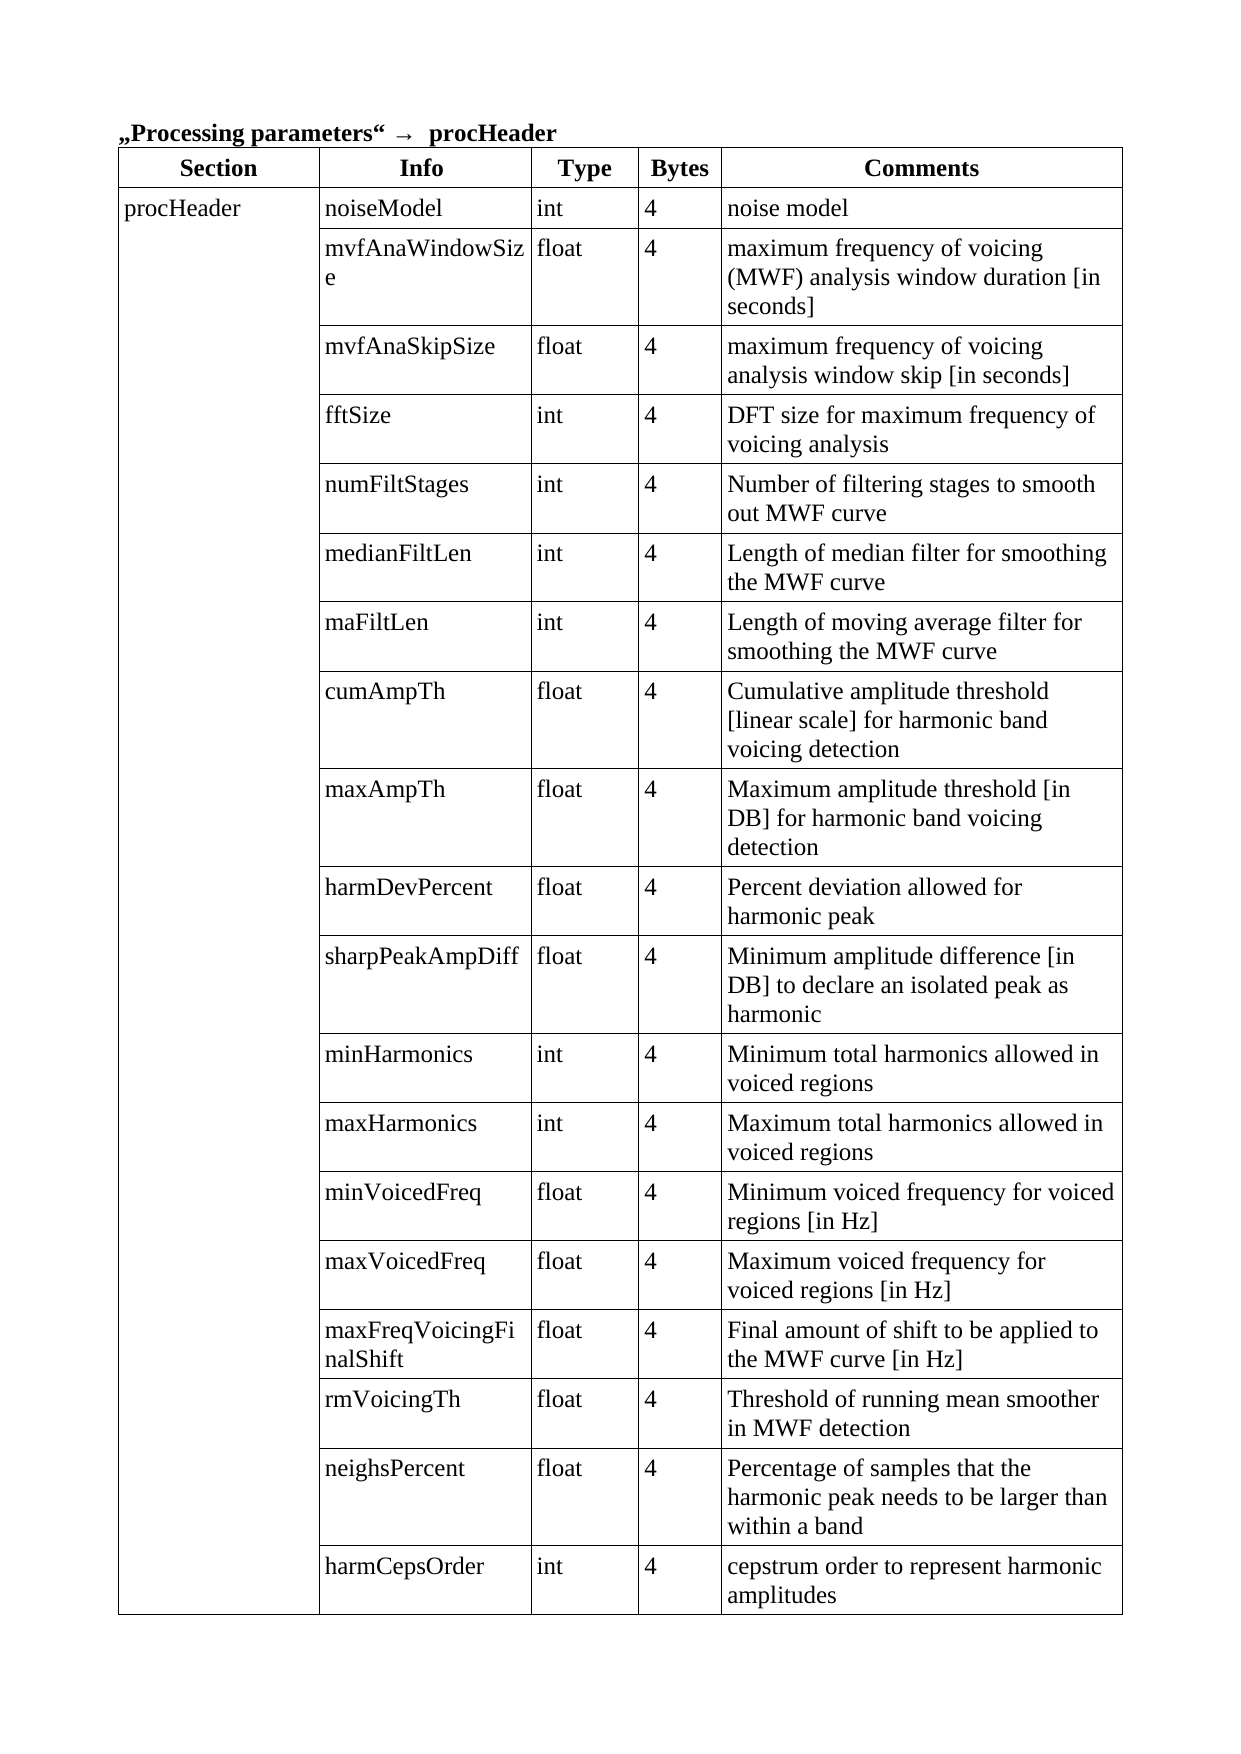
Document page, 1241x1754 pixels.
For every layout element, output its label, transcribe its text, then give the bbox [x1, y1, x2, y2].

table_header Info [320, 148, 531, 187]
table_cell float [532, 769, 638, 866]
table_cell Final amount of shift to be applied to the MWF curve [in Hz] [722, 1310, 1122, 1378]
table_cell 4 [639, 326, 721, 394]
table_cell Percentage of samples that the harmonic peak needs to be larger than within a band [722, 1449, 1122, 1545]
table_cell minVoicedFreq [320, 1172, 531, 1240]
table_cell Length of moving average filter for smoothing the MWF curve [722, 602, 1122, 671]
table_cell 4 [639, 936, 721, 1033]
table_cell Minimum total harmonics allowed in voiced regions [722, 1034, 1122, 1102]
table_cell DFT size for maximum frequency of voicing analysis [722, 395, 1122, 463]
table_cell rmVoicingTh [320, 1379, 531, 1448]
table_cell 4 [639, 769, 721, 866]
table_cell harmDevPercent [320, 867, 531, 935]
table_cell float [532, 229, 638, 325]
table_cell 4 [639, 229, 721, 325]
table_cell 4 [639, 602, 721, 671]
table_header Section [119, 148, 319, 187]
table_cell sharpPeakAmpDiff [320, 936, 531, 1033]
table_cell float [532, 1310, 638, 1378]
table_header Comments [722, 148, 1122, 187]
table_cell 4 [639, 1546, 721, 1614]
table_cell float [532, 936, 638, 1033]
table_cell Number of filtering stages to smooth out MWF curve [722, 464, 1122, 533]
table_cell 4 [639, 1034, 721, 1102]
table_cell 4 [639, 1310, 721, 1378]
table_header Type [532, 148, 638, 187]
text „Processing parameters“ → procHeader [118, 118, 1122, 147]
table_cell maximum frequency of voicing (MWF) analysis window duration [in seconds] [722, 229, 1122, 325]
table_cell maxFreqVoicingFinalShift [320, 1310, 531, 1378]
table_cell cepstrum order to represent harmonic amplitudes [722, 1546, 1122, 1614]
table_cell Minimum amplitude difference [in DB] to declare an isolated peak as harmonic [722, 936, 1122, 1033]
table_cell noise model [722, 188, 1122, 228]
table_cell int [532, 1546, 638, 1614]
table_cell 4 [639, 1172, 721, 1240]
table_cell mvfAnaSkipSize [320, 326, 531, 394]
table_cell Threshold of running mean smoother in MWF detection [722, 1379, 1122, 1448]
table_cell maximum frequency of voicing analysis window skip [in seconds] [722, 326, 1122, 394]
table_cell medianFiltLen [320, 534, 531, 601]
table_cell Percent deviation allowed for harmonic peak [722, 867, 1122, 935]
table_cell 4 [639, 1241, 721, 1309]
table_cell noiseModel [320, 188, 531, 228]
table_cell numFiltStages [320, 464, 531, 533]
table_cell maxAmpTh [320, 769, 531, 866]
table_cell maxVoicedFreq [320, 1241, 531, 1309]
table_cell 4 [639, 395, 721, 463]
table_cell fftSize [320, 395, 531, 463]
table_cell float [532, 1379, 638, 1448]
table_cell maFiltLen [320, 602, 531, 671]
table_cell 4 [639, 464, 721, 533]
table_cell harmCepsOrder [320, 1546, 531, 1614]
table_header Bytes [639, 148, 721, 187]
table_cell cumAmpTh [320, 672, 531, 768]
table_cell Maximum amplitude threshold [in DB] for harmonic band voicing detection [722, 769, 1122, 866]
table_cell Length of median filter for smoothing the MWF curve [722, 534, 1122, 601]
table_cell Maximum total harmonics allowed in voiced regions [722, 1103, 1122, 1171]
table_cell 4 [639, 672, 721, 768]
table_cell mvfAnaWindowSize [320, 229, 531, 325]
table_cell int [532, 188, 638, 228]
table_cell 4 [639, 534, 721, 601]
table_cell neighsPercent [320, 1449, 531, 1545]
table_cell 4 [639, 1103, 721, 1171]
table_cell float [532, 326, 638, 394]
table_cell Minimum voiced frequency for voiced regions [in Hz] [722, 1172, 1122, 1240]
table_cell float [532, 672, 638, 768]
table_cell Maximum voiced frequency for voiced regions [in Hz] [722, 1241, 1122, 1309]
table_cell float [532, 1241, 638, 1309]
table_cell float [532, 867, 638, 935]
table_cell int [532, 602, 638, 671]
table_cell minHarmonics [320, 1034, 531, 1102]
table_cell 4 [639, 1379, 721, 1448]
table_cell int [532, 1103, 638, 1171]
table_cell int [532, 534, 638, 601]
table_cell float [532, 1172, 638, 1240]
table_cell int [532, 1034, 638, 1102]
table_cell 4 [639, 867, 721, 935]
table_cell maxHarmonics [320, 1103, 531, 1171]
table_cell int [532, 464, 638, 533]
table_cell procHeader [119, 188, 319, 1614]
table_cell 4 [639, 188, 721, 228]
table_cell 4 [639, 1449, 721, 1545]
table_cell float [532, 1449, 638, 1545]
table_cell Cumulative amplitude threshold [linear scale] for harmonic band voicing detection [722, 672, 1122, 768]
table_cell int [532, 395, 638, 463]
